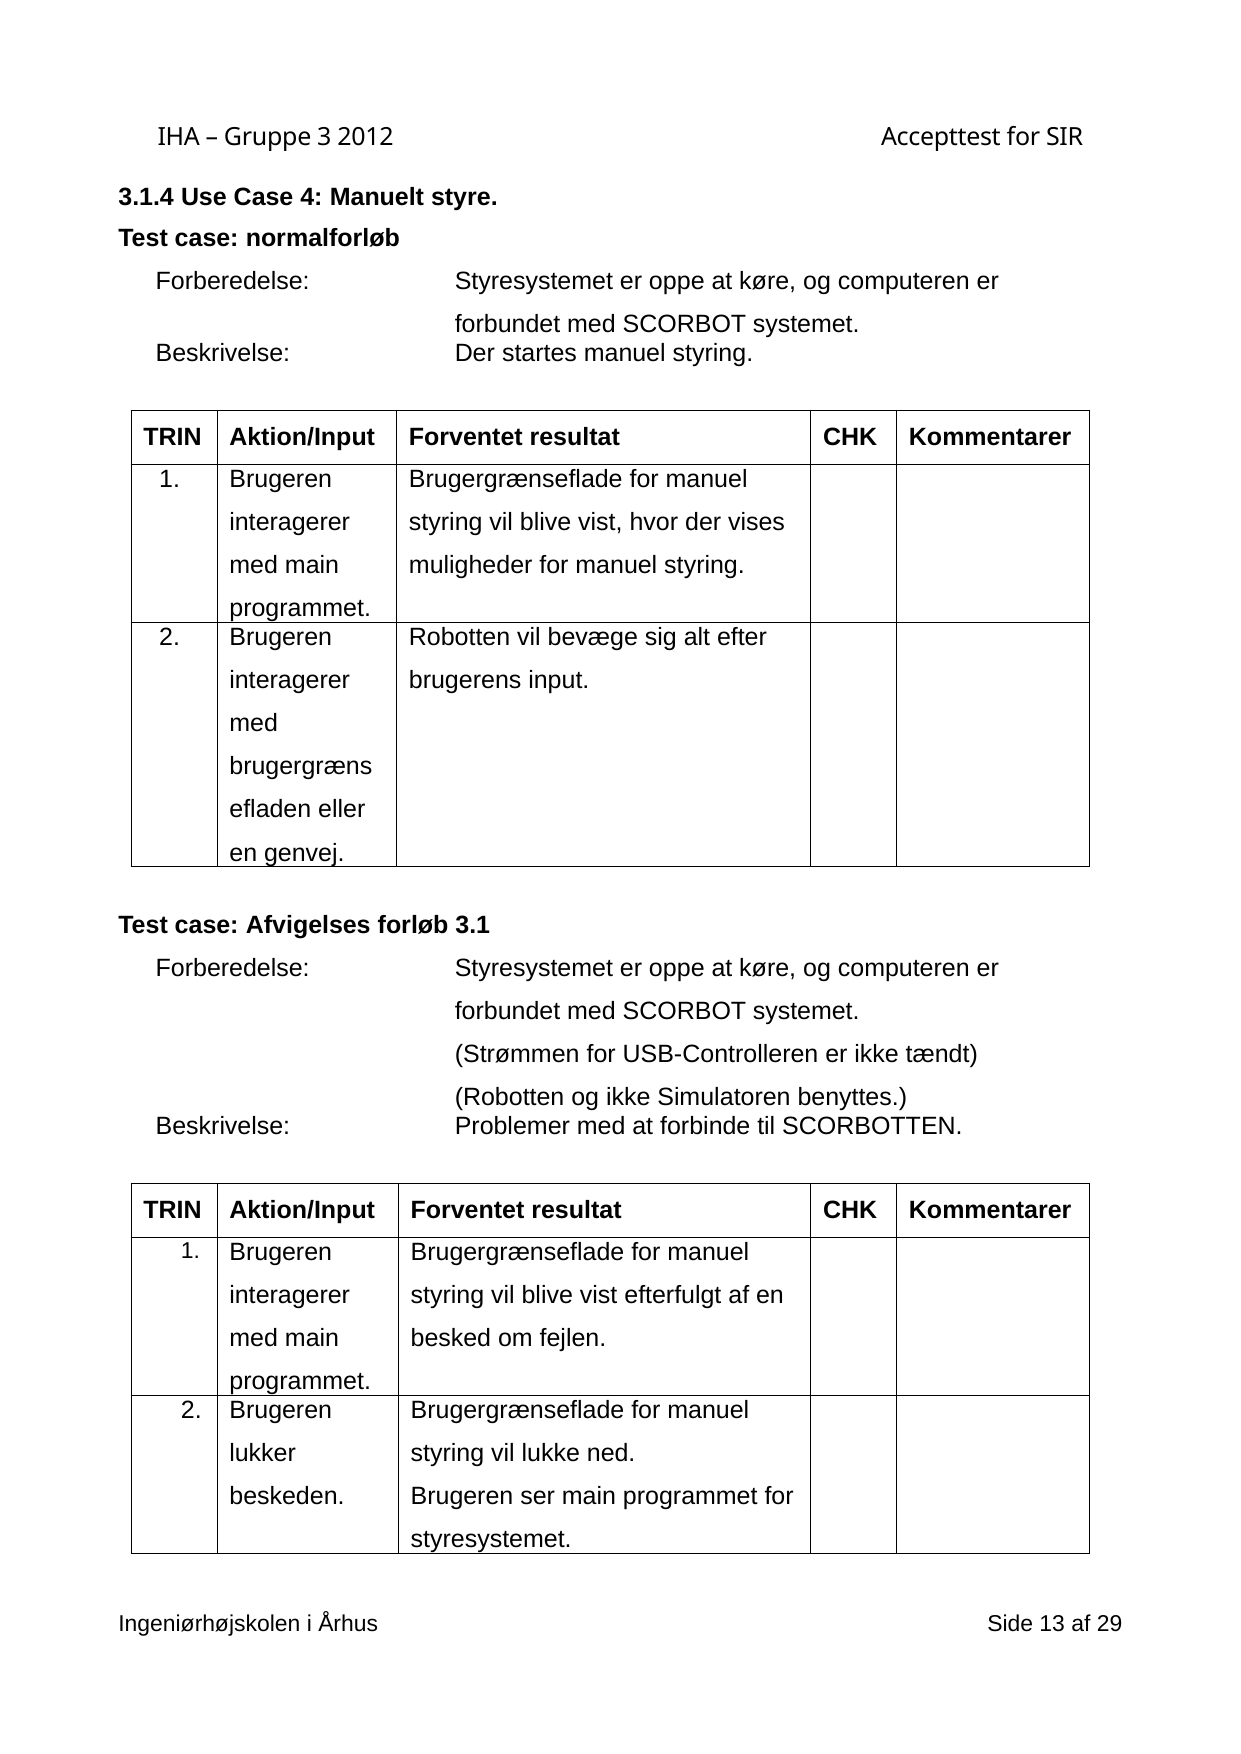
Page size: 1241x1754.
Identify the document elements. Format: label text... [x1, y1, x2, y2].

table_header CHK [811, 411, 896, 464]
table_cell [811, 623, 896, 866]
table_header TRIN [132, 1184, 217, 1237]
table_cell Robotten vil bevæge sig alt efter brugerens input. [397, 623, 810, 866]
table_header Styresystemet er oppe at køre, og computeren er forbundet med SCORBOT systemet. (Strømmen for USB-Controlleren er ikke tændt) (Robotten og ikke Simulatoren benyttes.) [443, 953, 1089, 1111]
table_cell Brugeren interagerer med main programmet. [218, 465, 396, 622]
table_cell Brugeren interagerer med main programmet. [218, 1238, 398, 1395]
table_cell Der startes manuel styring. [443, 338, 1089, 367]
table_cell Beskrivelse: [144, 338, 443, 367]
table_header TRIN [132, 411, 217, 464]
table_cell [132, 623, 217, 866]
table_header Forberedelse: [144, 953, 443, 1111]
table_cell Beskrivelse: [144, 1111, 443, 1139]
table_cell [897, 623, 1089, 866]
table_header Aktion/Input [218, 411, 396, 464]
subtitle 3.1.4 Use Case 4: Manuelt styre. [118, 182, 1122, 210]
table_cell Brugeren interagerer med brugergrænsefladen eller en genvej. [218, 623, 396, 866]
table_cell Brugeren lukker beskeden. [218, 1396, 398, 1553]
table_cell [897, 1238, 1089, 1395]
text Test case: normalforløb [118, 223, 1122, 252]
table_cell Problemer med at forbinde til SCORBOTTEN. [443, 1111, 1089, 1139]
table_cell Brugergrænseflade for manuel styring vil blive vist efterfulgt af en besked om fejlen. [399, 1238, 810, 1395]
table_cell [811, 1396, 896, 1553]
table_cell [897, 465, 1089, 622]
table_cell Brugergrænseflade for manuel styring vil lukke ned. Brugeren ser main programmet for styresystemet. [399, 1396, 810, 1553]
table_cell [811, 465, 896, 622]
table_header Aktion/Input [218, 1184, 398, 1237]
table_cell [132, 1238, 217, 1395]
table_cell [132, 465, 217, 622]
table_cell [811, 1238, 896, 1395]
table_header Styresystemet er oppe at køre, og computeren er forbundet med SCORBOT systemet. [443, 266, 1089, 338]
table_cell Brugergrænseflade for manuel styring vil blive vist, hvor der vises muligheder for manuel styring. [397, 465, 810, 622]
table_header Forventet resultat [399, 1184, 810, 1237]
table_header Kommentarer [897, 411, 1089, 464]
table_header Forberedelse: [144, 266, 443, 338]
table_header CHK [811, 1184, 896, 1237]
text Test case: Afvigelses forløb 3.1 [118, 909, 1122, 938]
table_cell [897, 1396, 1089, 1553]
table_cell [132, 1396, 217, 1553]
table_header Kommentarer [897, 1184, 1089, 1237]
table_header Forventet resultat [397, 411, 810, 464]
